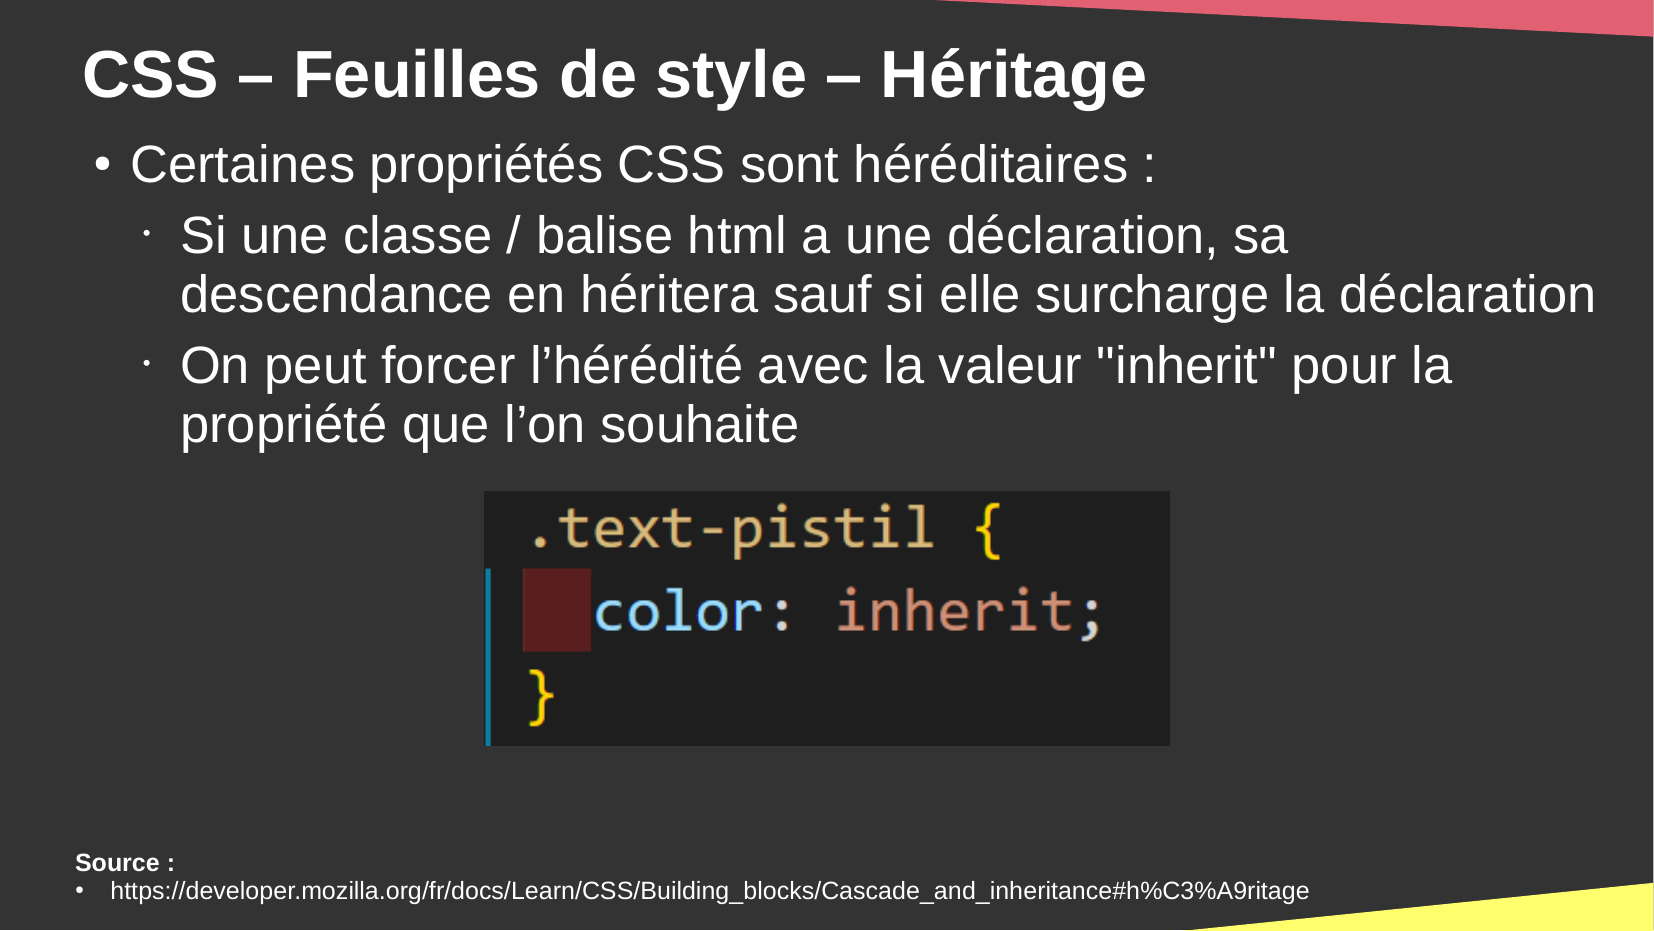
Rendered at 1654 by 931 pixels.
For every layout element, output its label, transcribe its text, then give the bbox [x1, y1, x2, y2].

text_box [933, 0, 1654, 37]
picture [484, 491, 1170, 746]
list Certaines propriétés CSS sont héréditaires : Si une classe / balise html a une déclaration, sa descendance en héritera sauf si elle surcharge la déclaration On peut forcer l’hérédité avec la valeur "inherit" pour la propriété que l’on souhaite [80, 135, 1605, 507]
text_box [1181, 882, 1654, 931]
text_box Source : https://developer.mozilla.org/fr/docs/Learn/CSS/Building_blocks/Cascade_and_inheritance#h%C3%A9ritage [60, 841, 1546, 913]
title CSS – Feuilles de style – Héritage [82, 37, 1571, 122]
